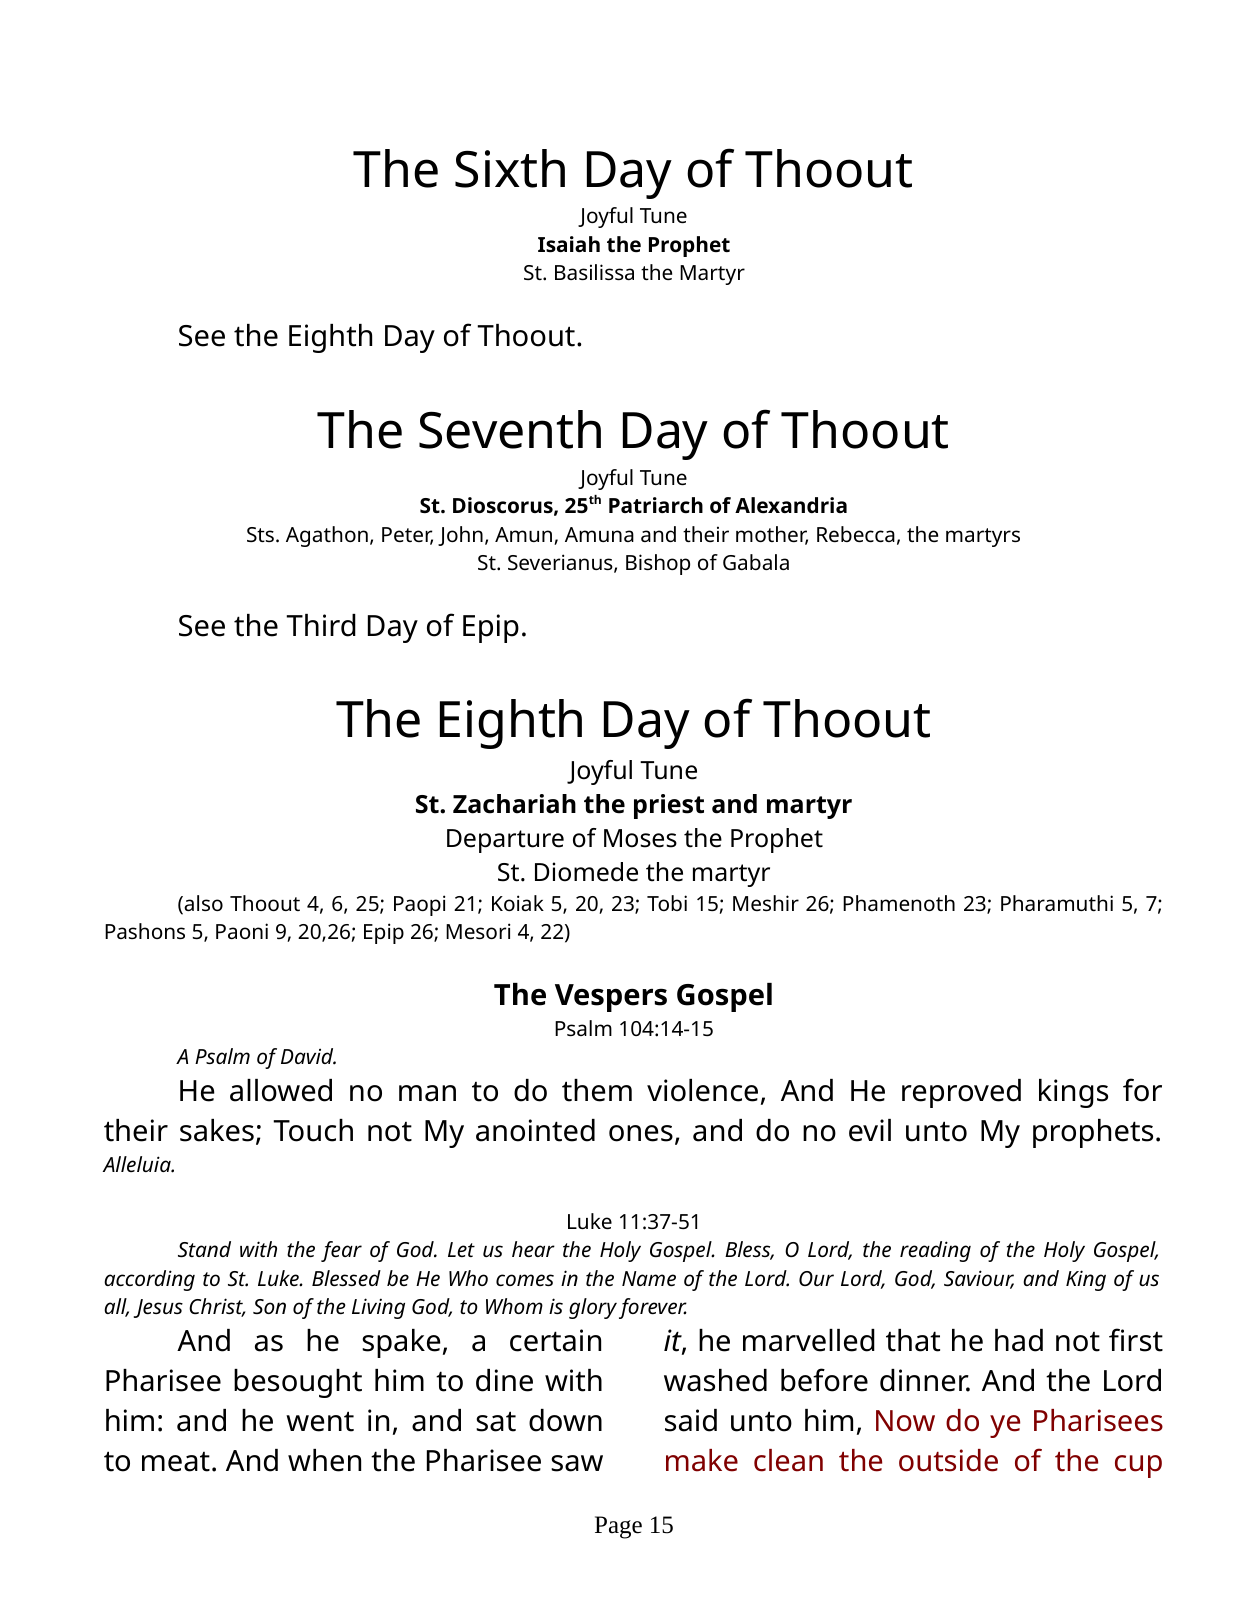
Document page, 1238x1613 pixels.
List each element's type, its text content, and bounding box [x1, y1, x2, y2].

text Joyful Tune [103, 463, 1164, 491]
text See the Eighth Day of Thoout. [103, 315, 1164, 355]
text Luke 11:37-51 [103, 1207, 1164, 1235]
text Stand with the fear of God. Let us hear the Holy Gospel. Bless, O Lord, the reading of the Holy Gospel, according to St. Luke. Blessed be He Who comes in the Name of the Lord. Our Lord, God, Saviour, and King of us all, Jesus Christ, Son of the Living God, to Whom is glory forever. [103, 1235, 1164, 1321]
text And as he spake, a certain Pharisee besought him to dine with him: and he went in, and sat down to meat. And when the Pharisee saw [103, 1321, 604, 1479]
text The Vespers Gospel [103, 974, 1164, 1014]
text (also Thoout 4, 6, 25; Paopi 21; Koiak 5, 20, 23; Tobi 15; Meshir 26; Phamenoth 23; Pharamuthi 5, 7; Pashons 5, Paoni 9, 20,26; Epip 26; Mesori 4, 22) [103, 889, 1164, 946]
text St. Diomede the martyr [103, 855, 1164, 889]
text The Eighth Day of Thoout [103, 684, 1164, 753]
text Isaiah the Prophet [103, 230, 1164, 258]
text Departure of Moses the Prophet [103, 821, 1164, 855]
text Joyful Tune [103, 753, 1164, 787]
text it, he marvelled that he had not first washed before dinner. And the Lord said unto him, Now do ye Pharisees make clean the outside of the cup [663, 1321, 1164, 1479]
text St. Dioscorus, 25th Patriarch of Alexandria [103, 491, 1164, 520]
text The Sixth Day of Thoout [103, 133, 1164, 202]
text See the Third Day of Epip. [103, 605, 1164, 645]
text Joyful Tune [103, 202, 1164, 230]
text St. Basilissa the Martyr [103, 258, 1164, 287]
text A Psalm of David. [103, 1042, 1164, 1071]
text St. Severianus, Bishop of Gabala [103, 548, 1164, 577]
text St. Zachariah the priest and martyr [103, 787, 1164, 821]
text Psalm 104:14-15 [103, 1014, 1164, 1042]
text The Seventh Day of Thoout [103, 395, 1164, 463]
text He allowed no man to do them violence, And He reproved kings for their sakes; Touch not My anointed ones, and do no evil unto My prophets. Alleluia. [103, 1071, 1164, 1178]
text Sts. Agathon, Peter, John, Amun, Amuna and their mother, Rebecca, the martyrs [103, 520, 1164, 548]
